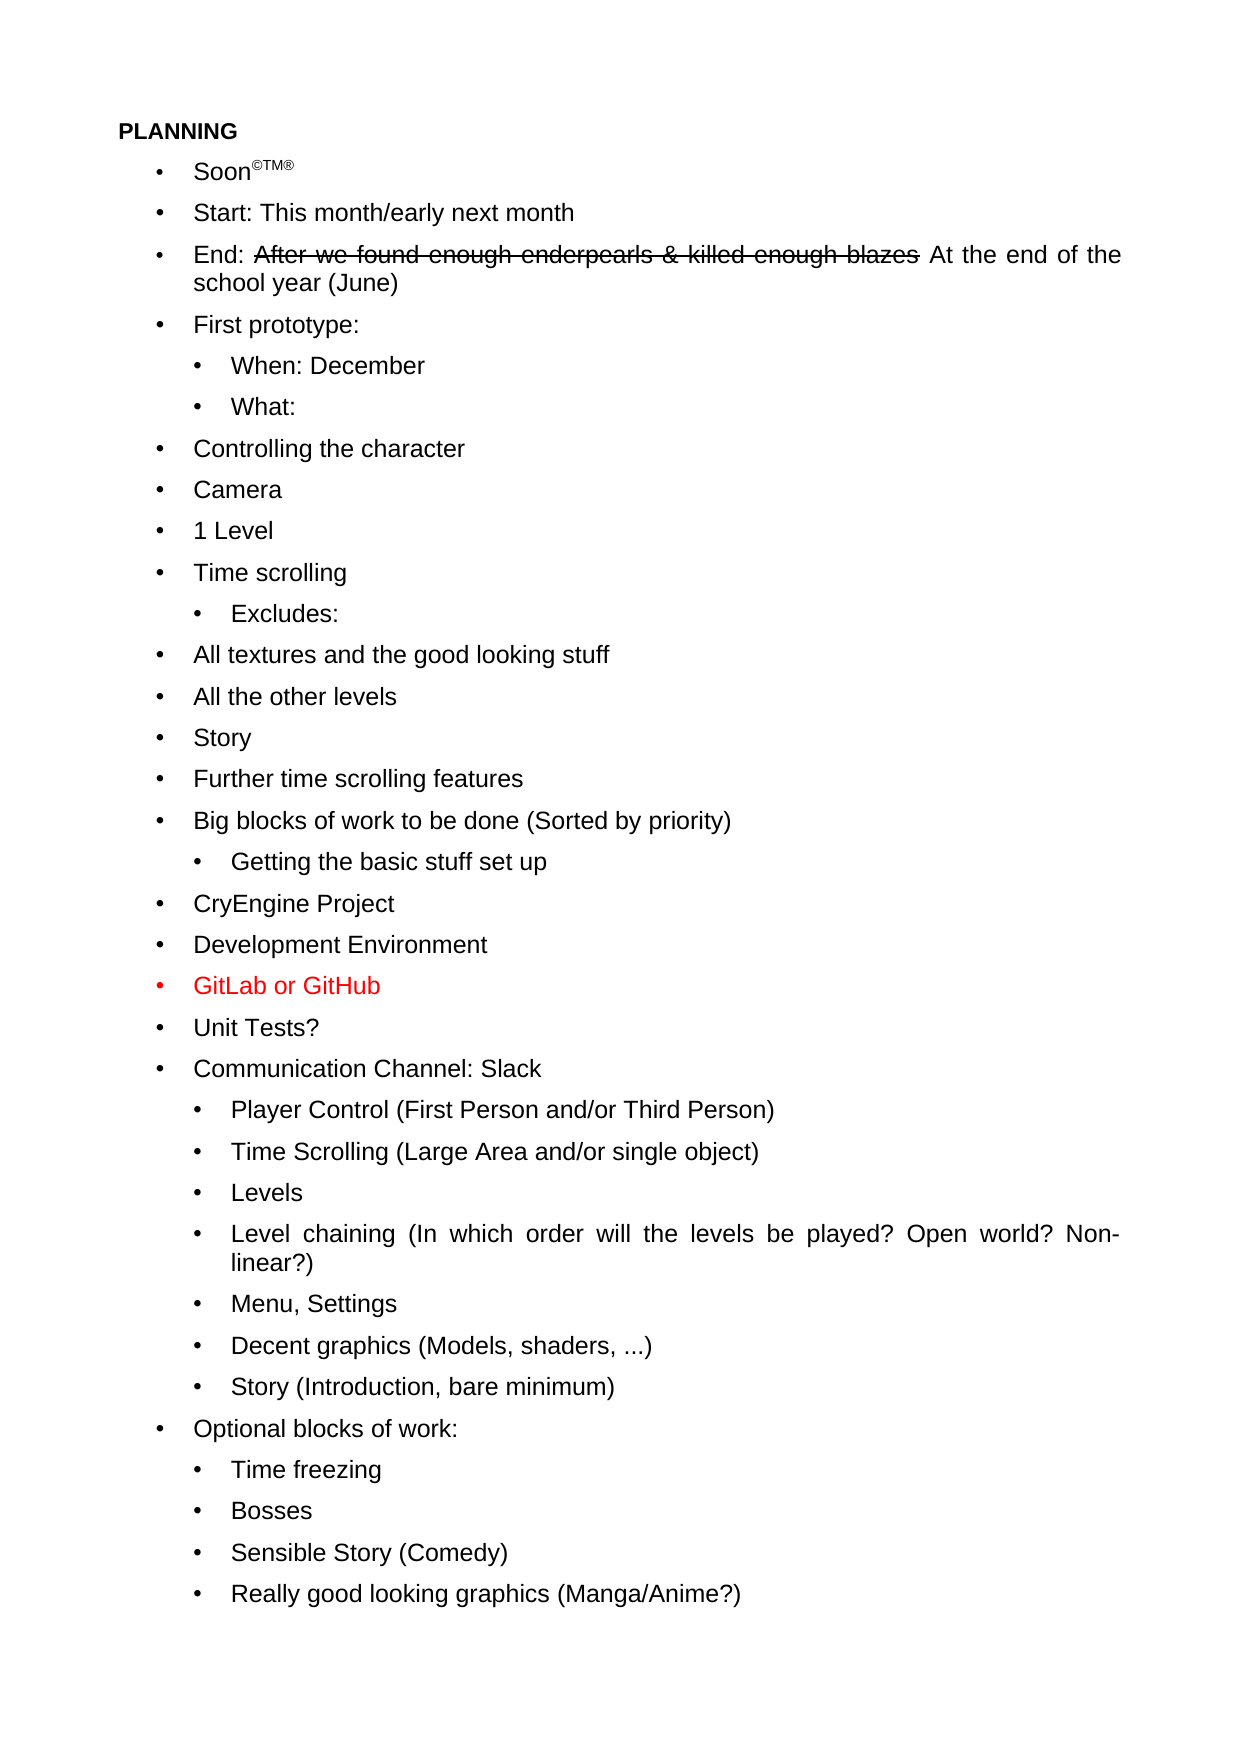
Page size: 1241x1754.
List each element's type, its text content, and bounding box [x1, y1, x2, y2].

list When: December [193, 351, 1122, 380]
list Level chaining (In which order will the levels be played? Open world? Non-linear?) [193, 1219, 1122, 1277]
list GitLab or GitHub [156, 971, 1122, 1000]
list Camera [156, 475, 1122, 504]
text Planning [118, 118, 1122, 144]
list Excludes: [193, 599, 1122, 628]
list Levels [193, 1178, 1122, 1207]
list Player Control (First Person and/or Third Person) [193, 1095, 1122, 1124]
list Development Environment [156, 930, 1122, 959]
list All textures and the good looking stuff [156, 640, 1122, 669]
list Communication Channel: Slack [156, 1054, 1122, 1083]
list Time Scrolling (Large Area and/or single object) [193, 1137, 1122, 1166]
list All the other levels [156, 682, 1122, 711]
list Optional blocks of work: [156, 1413, 1122, 1442]
list Decent graphics (Models, shaders, ...) [193, 1331, 1122, 1360]
list Time scrolling [156, 558, 1122, 587]
list Unit Tests? [156, 1013, 1122, 1041]
list CryEngine Project [156, 888, 1122, 917]
list Controlling the character [156, 434, 1122, 462]
list What: [193, 392, 1122, 421]
list Sensible Story (Comedy) [193, 1538, 1122, 1566]
list Further time scrolling features [156, 764, 1122, 793]
list End: After we found enough enderpearls & killed enough blazes At the end of the school year (June) [156, 239, 1122, 297]
list Time freezing [193, 1455, 1122, 1484]
list Menu, Settings [193, 1289, 1122, 1318]
list First prototype: [156, 309, 1122, 338]
list Really good looking graphics (Manga/Anime?) [193, 1579, 1122, 1608]
list Getting the basic stuff set up [193, 847, 1122, 876]
list 1 Level [156, 516, 1122, 545]
list Big blocks of work to be done (Sorted by priority) [156, 806, 1122, 835]
list Bosses [193, 1496, 1122, 1525]
list Story (Introduction, bare minimum) [193, 1372, 1122, 1401]
list Story [156, 723, 1122, 752]
list Start: This month/early next month [156, 198, 1122, 227]
list Soon©TM® [156, 157, 1122, 186]
